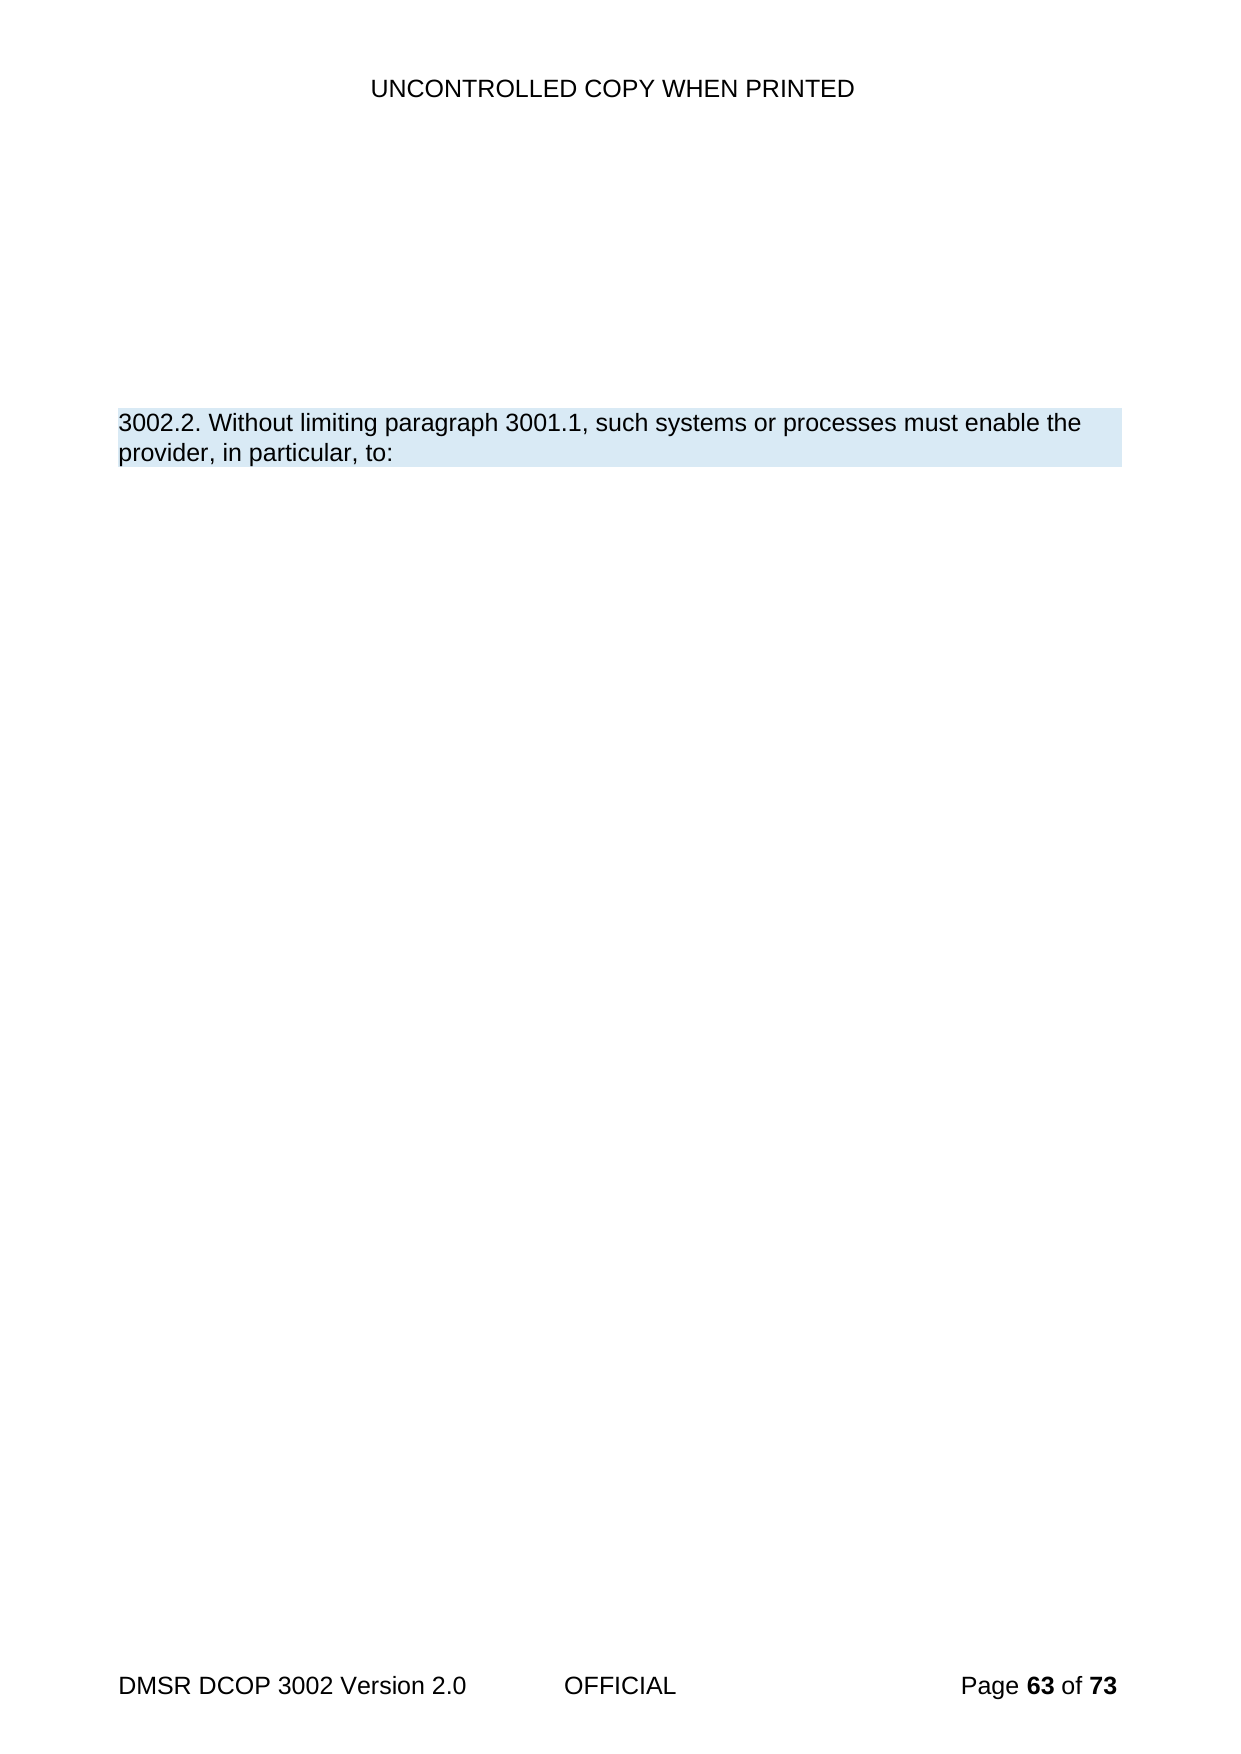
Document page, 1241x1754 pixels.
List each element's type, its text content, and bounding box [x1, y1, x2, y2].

text 3002.2. Without limiting paragraph 3001.1, such systems or processes must enable the provider, in particular, to: [118, 408, 1122, 467]
